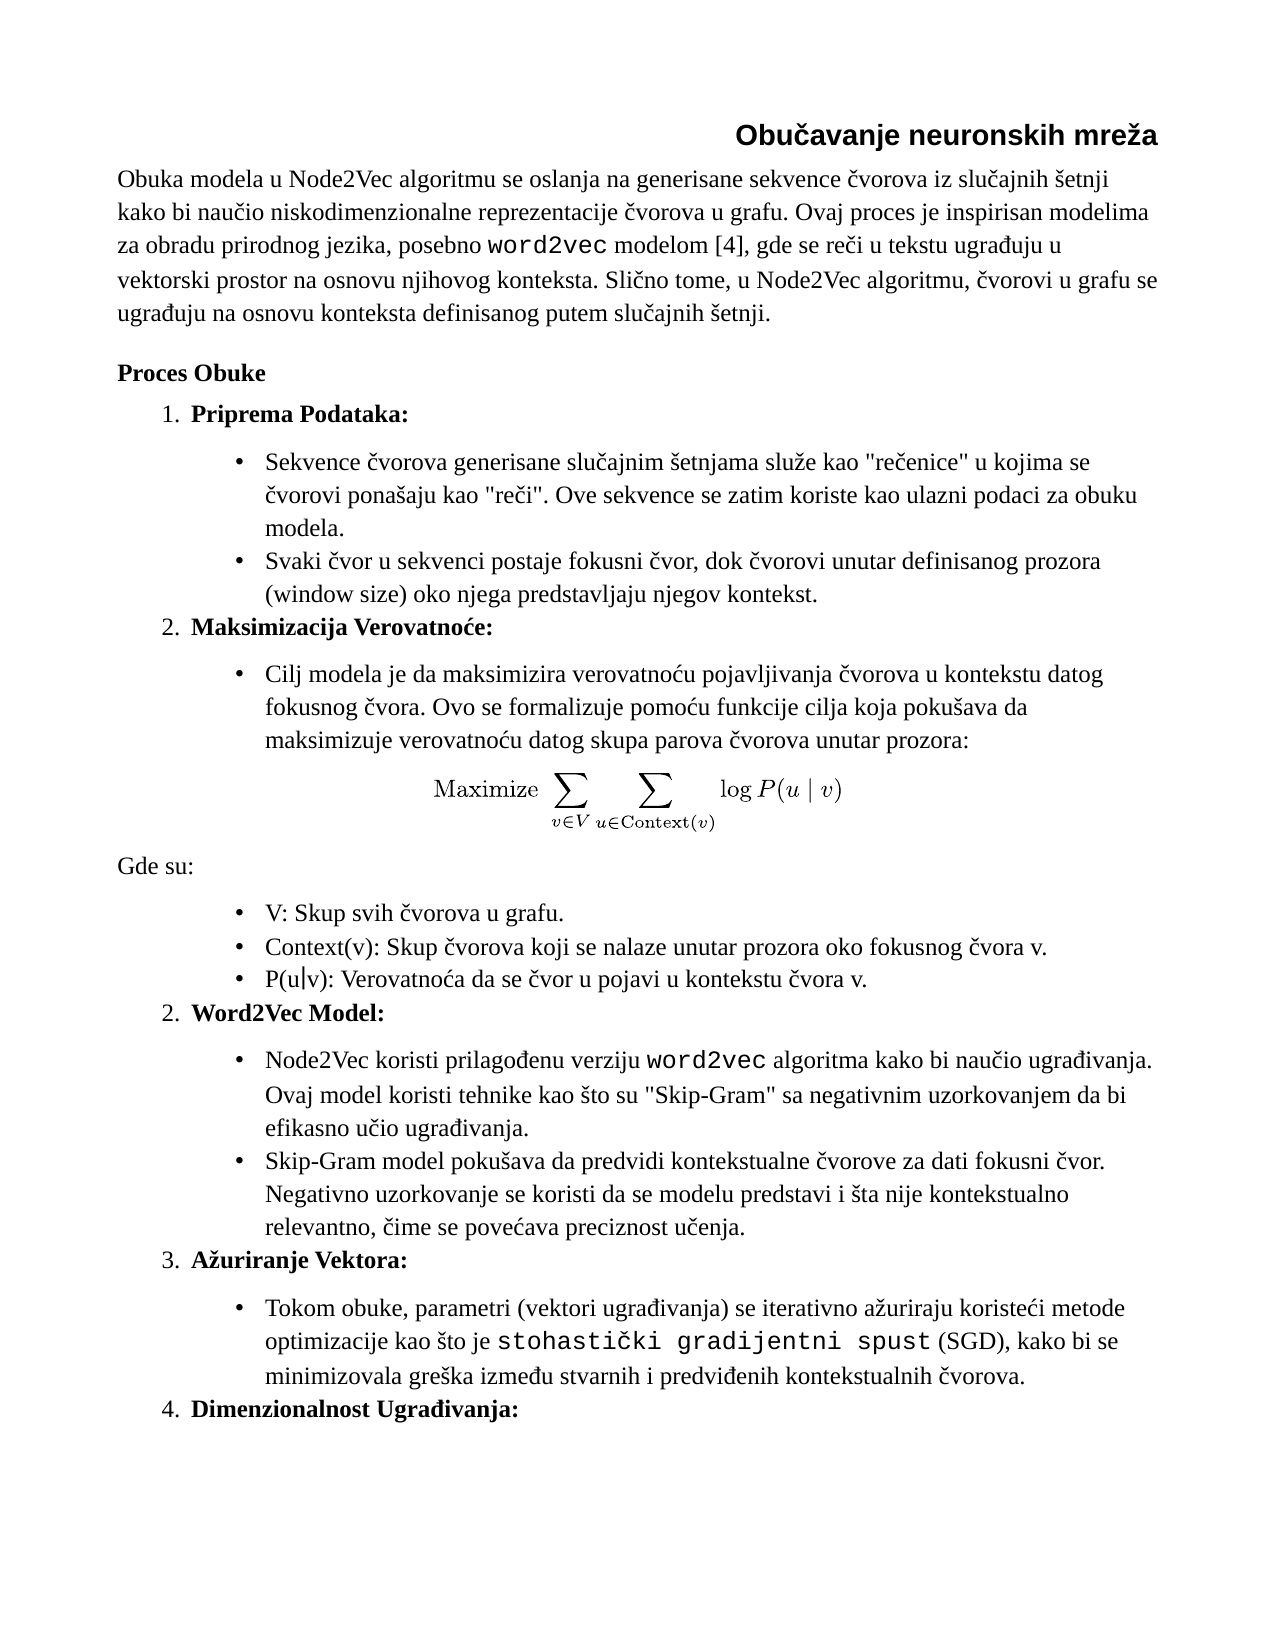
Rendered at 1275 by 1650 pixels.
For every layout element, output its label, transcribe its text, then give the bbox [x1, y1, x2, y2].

list Cilj modela je da maksimizira verovatnoću pojavljivanja čvorova u kontekstu datog fokusnog čvora. Ovo se formalizuje pomoću funkcije cilja koja pokušava da maksimizuje verovatnoću datog skupa parova čvorova unutar prozora: [235, 659, 1158, 754]
list Priprema Podataka: [161, 399, 1158, 428]
subtitle Proces Obuke [117, 358, 1158, 387]
list P(u∣v): Verovatnoća da se čvor u pojavi u kontekstu čvora v. [235, 964, 1158, 993]
list Skip-Gram model pokušava da predvidi kontekstualne čvorove za dati fokusni čvor. Negativno uzorkovanje se koristi da se modelu predstavi i šta nije kontekstualno relevantno, čime se povećava preciznost učenja. [235, 1146, 1158, 1241]
list Tokom obuke, parametri (vektori ugrađivanja) se iterativno ažuriraju koristeći metode optimizacije kao što je stohastički gradijentni spust (SGD), kako bi se minimizovala greška između stvarnih i predviđenih kontekstualnih čvorova. [235, 1293, 1158, 1390]
list Maksimizacija Verovatnoće: [161, 612, 1158, 641]
text Gde su: [117, 851, 1158, 880]
list V: Skup svih čvorova u grafu. [235, 898, 1158, 927]
text Obuka modela u Node2Vec algoritmu se oslanja na generisane sekvence čvorova iz slučajnih šetnji kako bi naučio niskodimenzionalne reprezentacije čvorova u grafu. Ovaj proces je inspirisan modelima za obradu prirodnog jezika, posebno word2vec modelom [4], gde se reči u tekstu ugrađuju u vektorski prostor na osnovu njihovog konteksta. Slično tome, u Node2Vec algoritmu, čvorovi u grafu se ugrađuju na osnovu konteksta definisanog putem slučajnih šetnji. [117, 164, 1158, 327]
list Word2Vec Model: [161, 998, 1158, 1026]
subtitle Obučavanje neuronskih mreža [117, 118, 1158, 152]
list Dimenzionalnost Ugrađivanja: [161, 1394, 1158, 1423]
list Svaki čvor u sekvenci postaje fokusni čvor, dok čvorovi unutar definisanog prozora (window size) oko njega predstavljaju njegov kontekst. [235, 546, 1158, 608]
list Sekvence čvorova generisane slučajnim šetnjama služe kao "rečenice" u kojima se čvorovi ponašaju kao "reči". Ove sekvence se zatim koriste kao ulazni podaci za obuku modela. [235, 447, 1158, 542]
list Context(v): Skup čvorova koji se nalaze unutar prozora oko fokusnog čvora v. [235, 932, 1158, 960]
list Ažuriranje Vektora: [161, 1245, 1158, 1274]
list Node2Vec koristi prilagođenu verziju word2vec algoritma kako bi naučio ugrađivanja. Ovaj model koristi tehnike kao što su "Skip-Gram" sa negativnim uzorkovanjem da bi efikasno učio ugrađivanja. [235, 1045, 1158, 1142]
